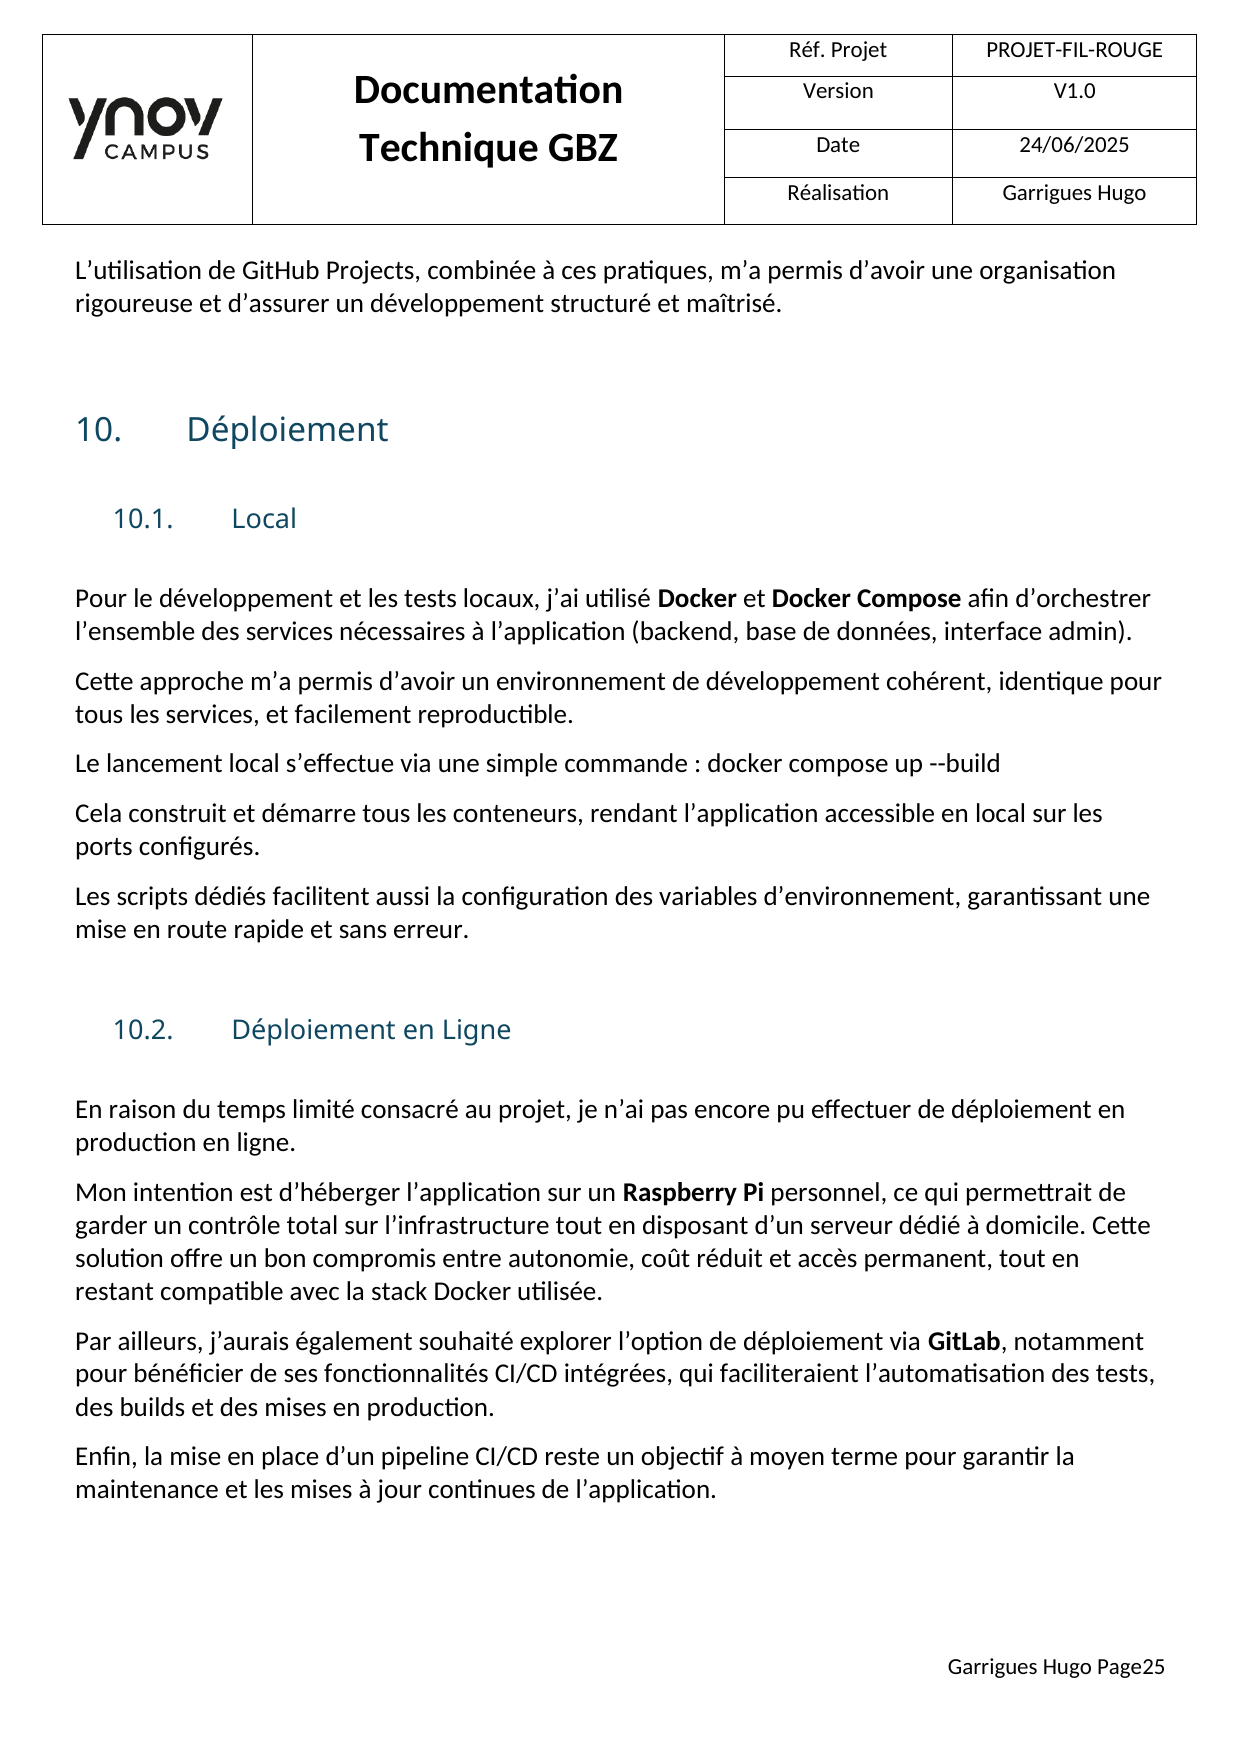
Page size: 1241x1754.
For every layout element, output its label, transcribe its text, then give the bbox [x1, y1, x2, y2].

text En raison du temps limité consacré au projet, je n’ai pas encore pu effectuer de déploiement en production en ligne. [75, 1092, 1165, 1158]
list Déploiement [75, 405, 1165, 451]
text Les scripts dédiés facilitent aussi la configuration des variables d’environnement, garantissant une mise en route rapide et sans erreur. [75, 879, 1165, 945]
text Mon intention est d’héberger l’application sur un Raspberry Pi personnel, ce qui permettrait de garder un contrôle total sur l’infrastructure tout en disposant d’un serveur dédié à domicile. Cette solution offre un bon compromis entre autonomie, coût réduit et accès permanent, tout en restant compatible avec la stack Docker utilisée. [75, 1175, 1165, 1307]
text Par ailleurs, j’aurais également souhaité explorer l’option de déploiement via GitLab, notamment pour bénéficier de ses fonctionnalités CI/CD intégrées, qui faciliteraient l’automatisation des tests, des builds et des mises en production. [75, 1324, 1165, 1423]
list Local [112, 500, 1165, 537]
text Enfin, la mise en place d’un pipeline CI/CD reste un objectif à moyen terme pour garantir la maintenance et les mises à jour continues de l’application. [75, 1439, 1165, 1505]
list Déploiement en Ligne [112, 1011, 1165, 1047]
text Le lancement local s’effectue via une simple commande : docker compose up --build [75, 747, 1165, 780]
text Cela construit et démarre tous les conteneurs, rendant l’application accessible en local sur les ports configurés. [75, 796, 1165, 862]
text Cette approche m’a permis d’avoir un environnement de développement cohérent, identique pour tous les services, et facilement reproductible. [75, 664, 1165, 730]
text L’utilisation de GitHub Projects, combinée à ces pratiques, m’a permis d’avoir une organisation rigoureuse et d’assurer un développement structuré et maîtrisé. [75, 253, 1165, 319]
text Pour le développement et les tests locaux, j’ai utilisé Docker et Docker Compose afin d’orchestrer l’ensemble des services nécessaires à l’application (backend, base de données, interface admin). [75, 581, 1165, 647]
